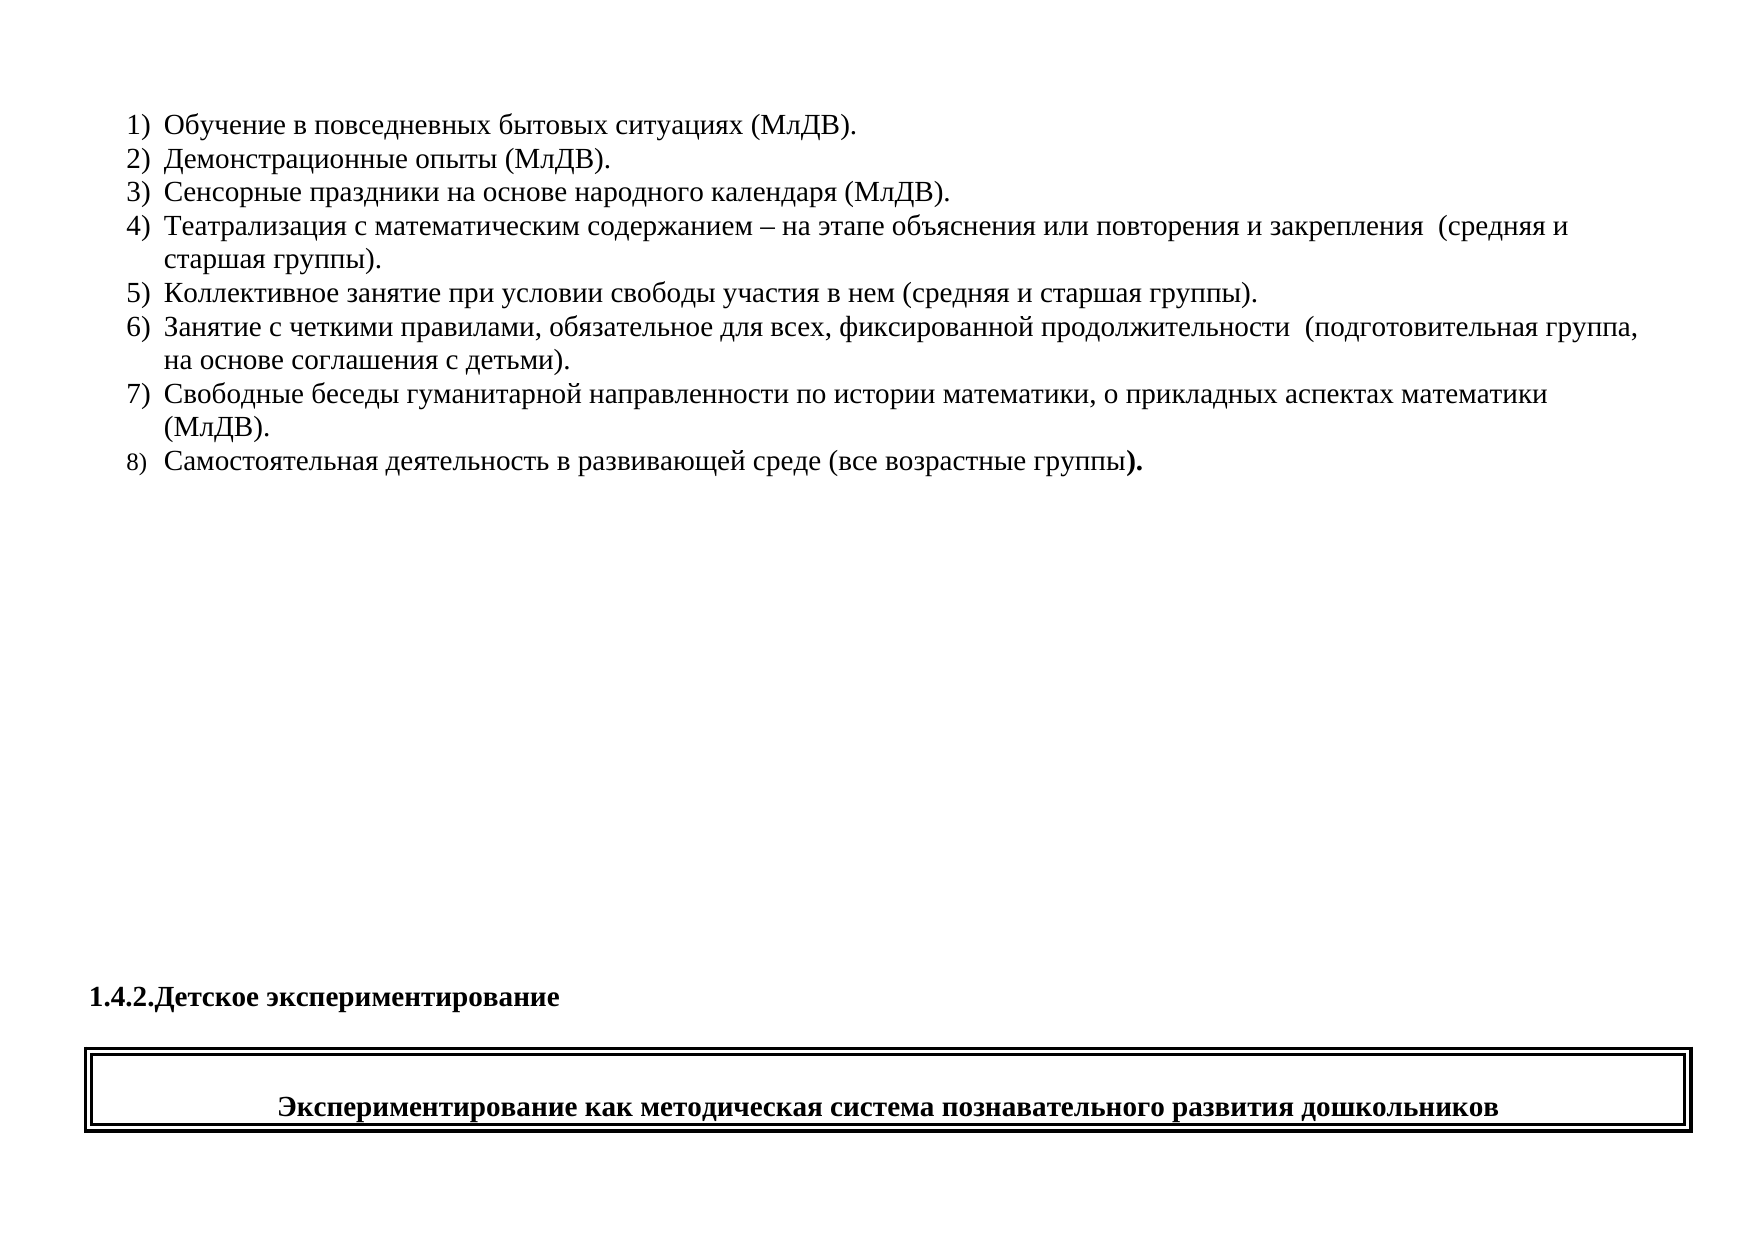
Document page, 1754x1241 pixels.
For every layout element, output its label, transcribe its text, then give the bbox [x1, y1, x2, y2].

list Занятие с четкими правилами, обязательное для всех, фиксированной продолжительности (подготовительная группа, на основе соглашения с детьми). [126, 309, 1665, 376]
list Коллективное занятие при условии свободы участия в нем (средняя и старшая группы). [126, 275, 1665, 309]
list Театрализация с математическим содержанием – на этапе объяснения или повторения и закрепления (средняя и старшая группы). [126, 208, 1665, 275]
text 1.4.2.Детское экспериментирование [89, 979, 1665, 1013]
table_header Экспериментирование как методическая система познавательного развития дошкольников [89, 1050, 1688, 1123]
list Обучение в повседневных бытовых ситуациях (МлДВ). [126, 107, 1665, 141]
list Самостоятельная деятельность в развивающей среде (все возрастные группы). [126, 443, 1665, 476]
list Демонстрационные опыты (МлДВ). [126, 141, 1665, 174]
list Сенсорные праздники на основе народного календаря (МлДВ). [126, 174, 1665, 208]
list Свободные беседы гуманитарной направленности по истории математики, о прикладных аспектах математики (МлДВ). [126, 376, 1665, 443]
